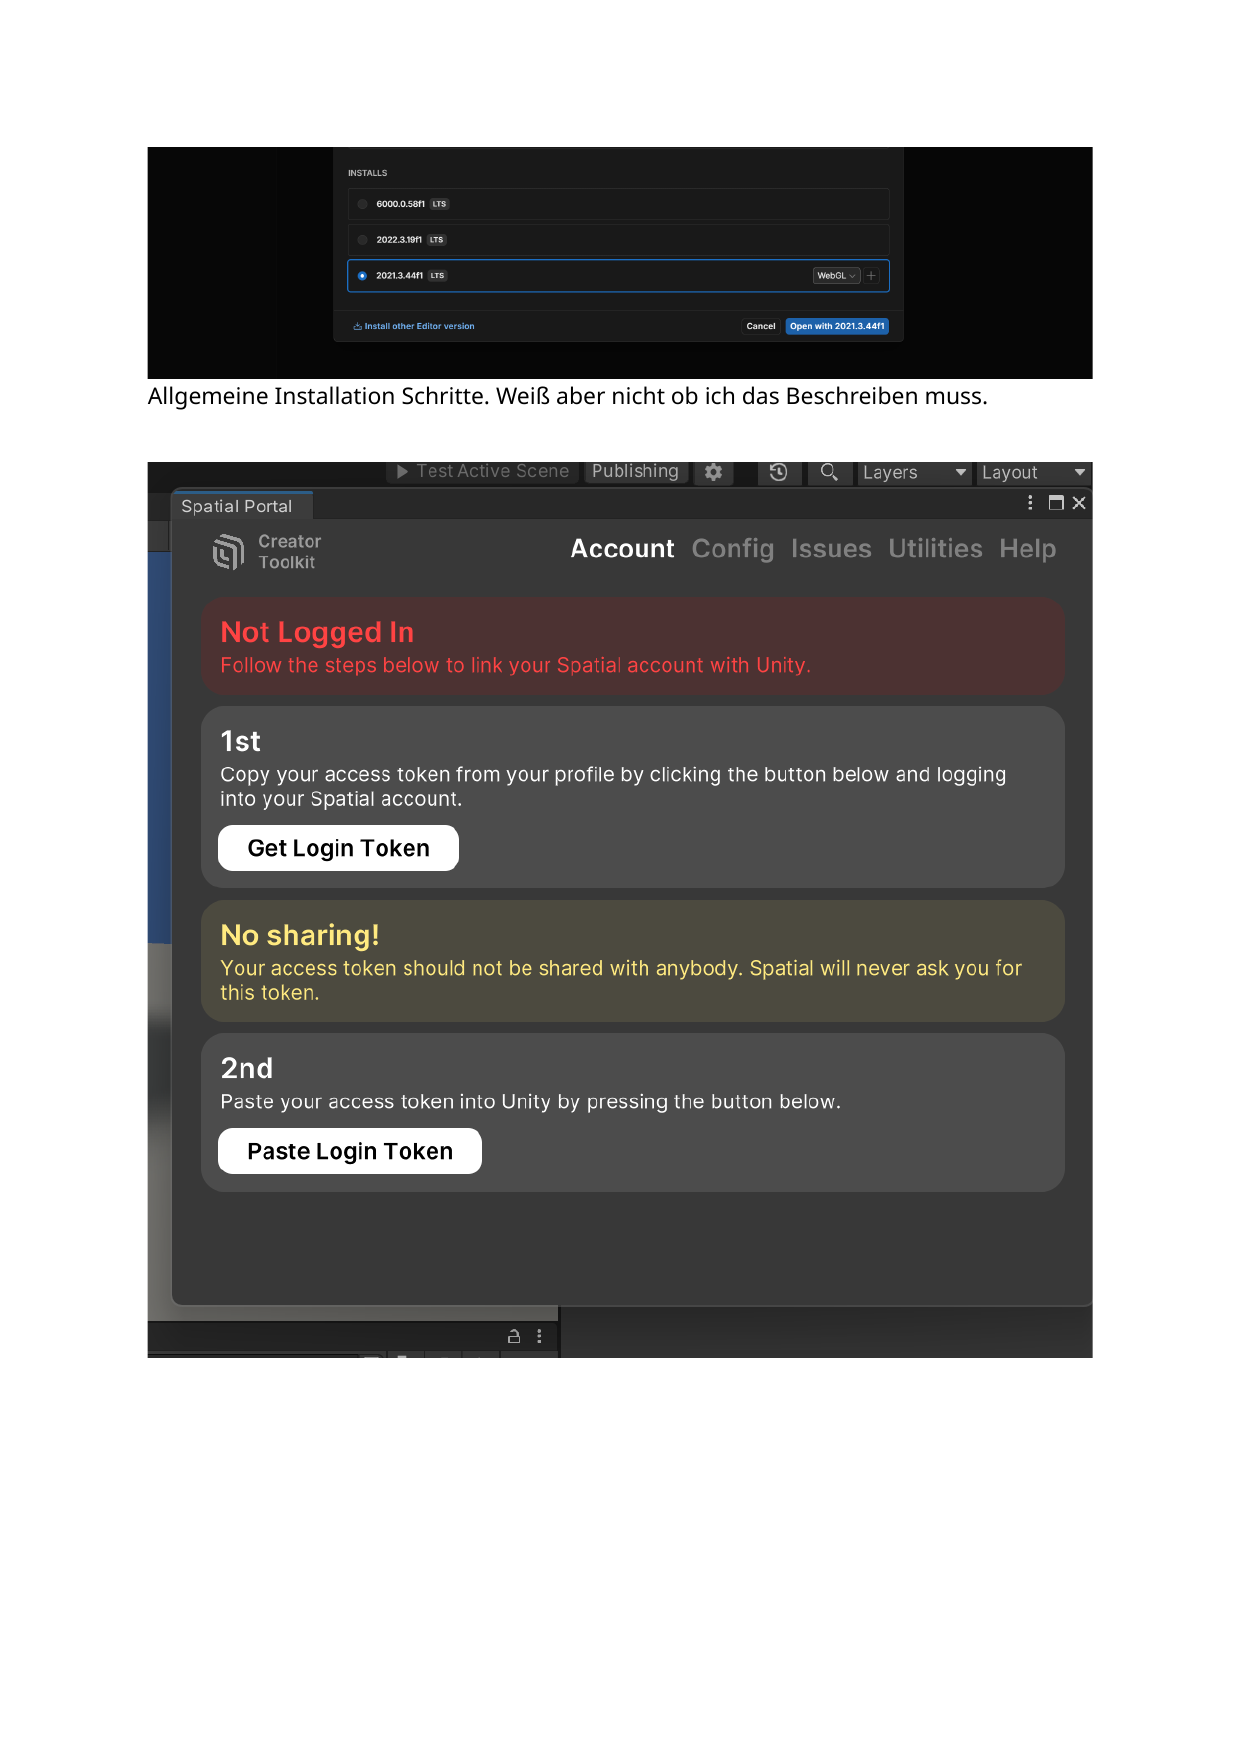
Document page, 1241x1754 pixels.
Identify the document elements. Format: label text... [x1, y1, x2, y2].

text Allgemeine Installation Schritte. Weiß aber nicht ob ich das Beschreiben muss. [148, 379, 1093, 411]
